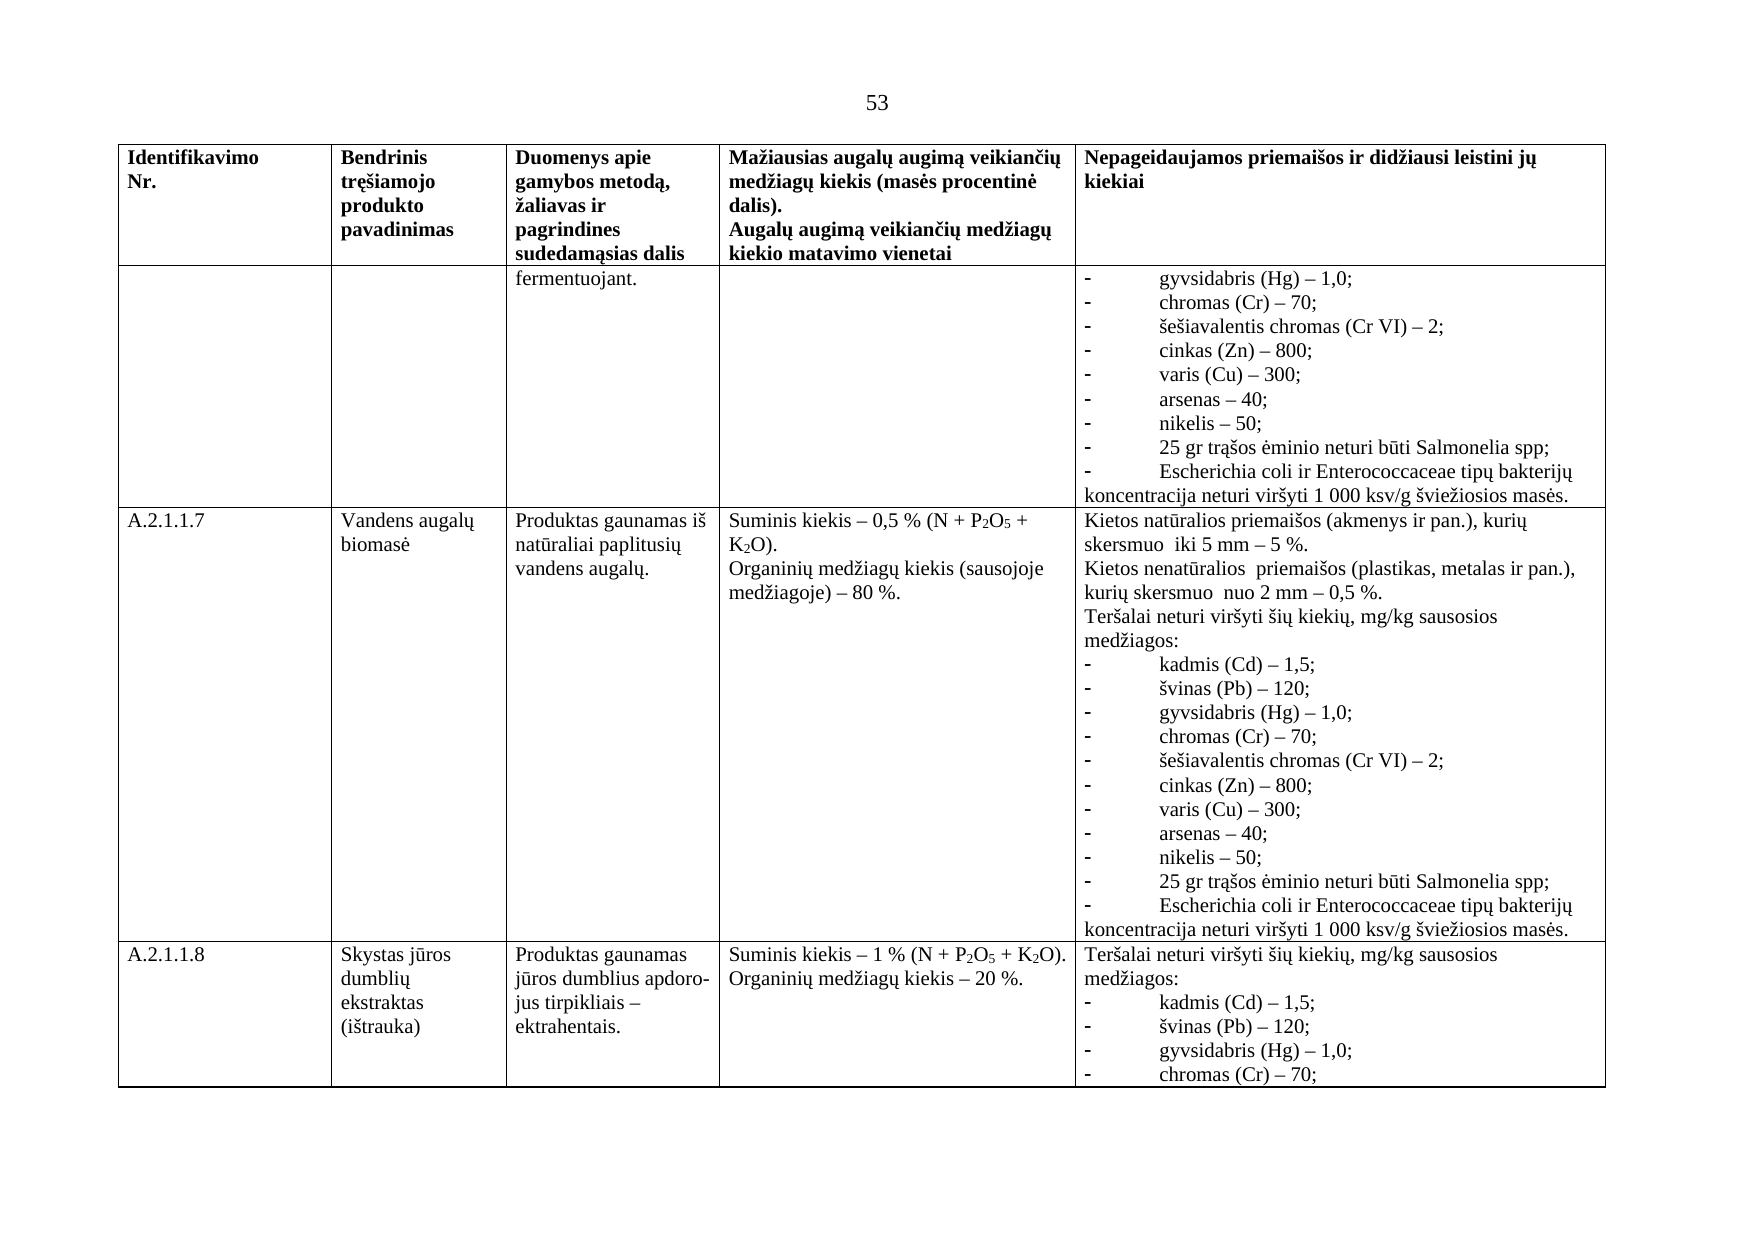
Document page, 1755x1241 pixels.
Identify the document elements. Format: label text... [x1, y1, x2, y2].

table_cell Vandens augalų biomasė [332, 508, 506, 941]
table_cell A.2.1.1.7 [119, 508, 331, 941]
table_cell Kietos natūralios priemaišos (akmenys ir pan.), kurių skersmuo iki 5 mm – 5 %. Kietos nenatūralios priemaišos (plastikas, metalas ir pan.), kurių skersmuo nuo 2 mm – 0,5 %. Teršalai neturi viršyti šių kiekių, mg/kg sausosios medžiagos:  kadmis (Cd) – 1,5;  švinas (Pb) – 120;  gyvsidabris (Hg) – 1,0;  chromas (Cr) – 70;  šešiavalentis chromas (Cr VI) – 2;  cinkas (Zn) – 800;  varis (Cu) – 300;  arsenas – 40;  nikelis – 50;  25 gr trąšos ėminio neturi būti Salmonelia spp;  Escherichia coli ir Enterococcaceae tipų bakterijų koncentracija neturi viršyti 1 000 ksv/g šviežiosios masės. [1076, 508, 1605, 941]
table_header Duomenys apie gamybos metodą, žaliavas ir pagrindines sudedamąsias dalis [507, 145, 719, 265]
table_cell Suminis kiekis – 1 % (N + P2O5 + K2O). Organinių medžiagų kiekis – 20 %. [720, 942, 1075, 1086]
table_cell Skystas jūros dumblių ekstraktas (ištrauka) [332, 942, 506, 1086]
table_cell Teršalai neturi viršyti šių kiekių, mg/kg sausosios medžiagos:  kadmis (Cd) – 1,5;  švinas (Pb) – 120;  gyvsidabris (Hg) – 1,0;  chromas (Cr) – 70; [1076, 942, 1605, 1086]
table_cell [720, 266, 1075, 507]
table_header Bendrinis tręšiamojo produkto pavadinimas [332, 145, 506, 265]
table_cell [332, 266, 506, 507]
table_cell Produktas gaunamas jūros dumblius apdoro-jus tirpikliais – ektrahentais. [507, 942, 719, 1086]
table_cell A.2.1.1.8 [119, 942, 331, 1086]
table_cell Produktas gaunamas iš natūraliai paplitusių vandens augalų. [507, 508, 719, 941]
table_header Nepageidaujamos priemaišos ir didžiausi leistini jų kiekiai [1076, 145, 1605, 265]
table_cell  gyvsidabris (Hg) – 1,0;  chromas (Cr) – 70;  šešiavalentis chromas (Cr VI) – 2;  cinkas (Zn) – 800;  varis (Cu) – 300;  arsenas – 40;  nikelis – 50;  25 gr trąšos ėminio neturi būti Salmonelia spp;  Escherichia coli ir Enterococcaceae tipų bakterijų koncentracija neturi viršyti 1 000 ksv/g šviežiosios masės. [1076, 266, 1605, 507]
table_cell Suminis kiekis – 0,5 % (N + P2O5 + K2O). Organinių medžiagų kiekis (sausojoje medžiagoje) – 80 %. [720, 508, 1075, 941]
table_header Identifikavimo Nr. [119, 145, 331, 265]
table_header Mažiausias augalų augimą veikiančių medžiagų kiekis (masės procentinė dalis). Augalų augimą veikiančių medžiagų kiekio matavimo vienetai [720, 145, 1075, 265]
table_cell fermentuojant. [507, 266, 719, 507]
table_cell [119, 266, 331, 507]
